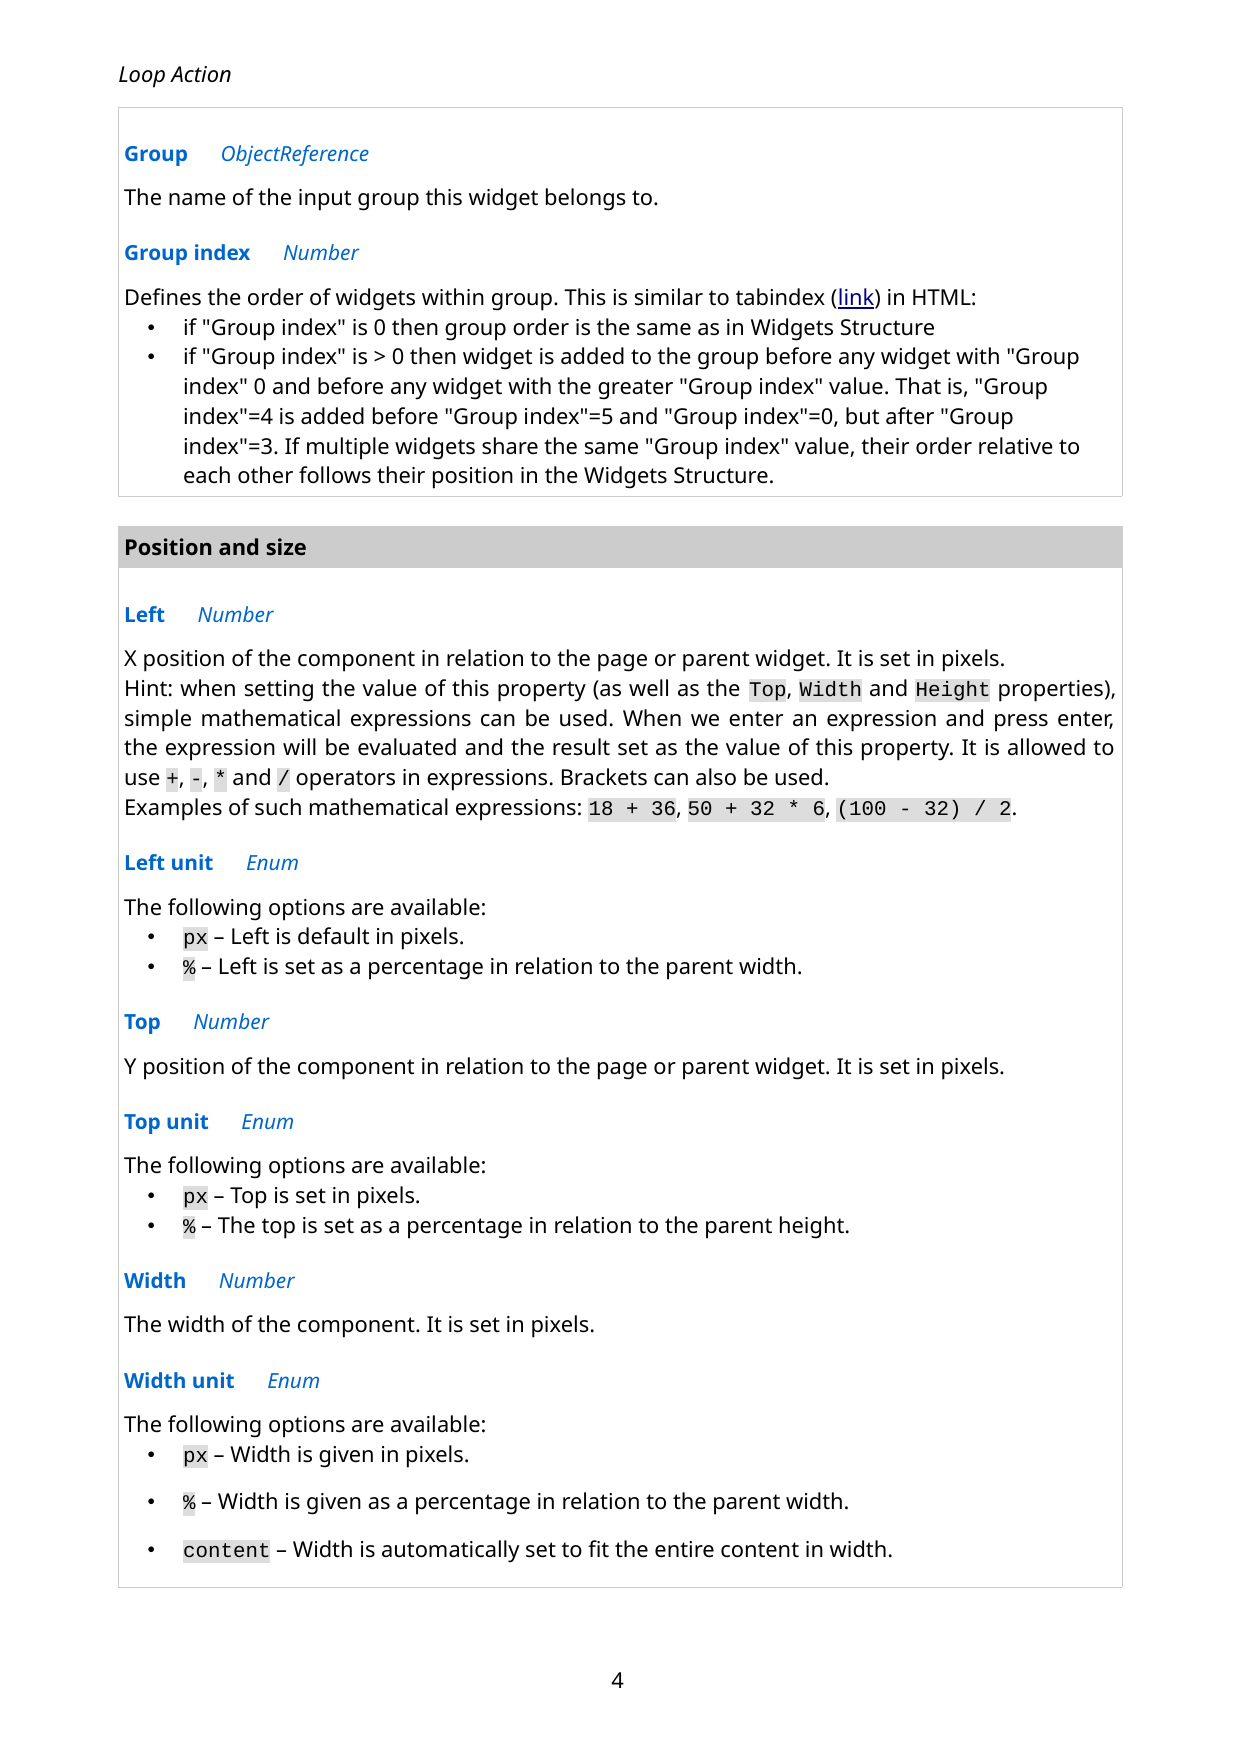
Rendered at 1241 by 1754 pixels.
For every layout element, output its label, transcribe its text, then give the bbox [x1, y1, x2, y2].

table_cell Left Number X position of the component in relation to the page or parent widget. It is set in pixels. Hint: when setting the value of this property (as well as the Top, Width and Height properties), simple mathematical expressions can be used. When we enter an expression and press enter, the expression will be evaluated and the result set as the value of this property. It is allowed to use +, -, * and / operators in expressions. Brackets can also be used. Examples of such mathematical expressions: 18 + 36, 50 + 32 * 6, (100 - 32) / 2. Left unit Enum The following options are available: px – Left is default in pixels. % – Left is set as a percentage in relation to the parent width. Top Number Y position of the component in relation to the page or parent widget. It is set in pixels. Top unit Enum The following options are available: px – Top is set in pixels. % – The top is set as a percentage in relation to the parent height. Width Number The width of the component. It is set in pixels. Width unit Enum The following options are available: px – Width is given in pixels. % – Width is given as a percentage in relation to the parent width. content – Width is automatically set to fit the entire content in width. [119, 568, 1122, 1587]
table_header Position and size [119, 527, 1122, 567]
table_cell Group ObjectReference The name of the input group this widget belongs to. Group index Number Defines the order of widgets within group. This is similar to tabindex (link) in HTML: if "Group index" is 0 then group order is the same as in Widgets Structure if "Group index" is > 0 then widget is added to the group before any widget with "Group index" 0 and before any widget with the greater "Group index" value. That is, "Group index"=4 is added before "Group index"=5 and "Group index"=0, but after "Group index"=3. If multiple widgets share the same "Group index" value, their order relative to each other follows their position in the Widgets Structure. [119, 108, 1122, 496]
